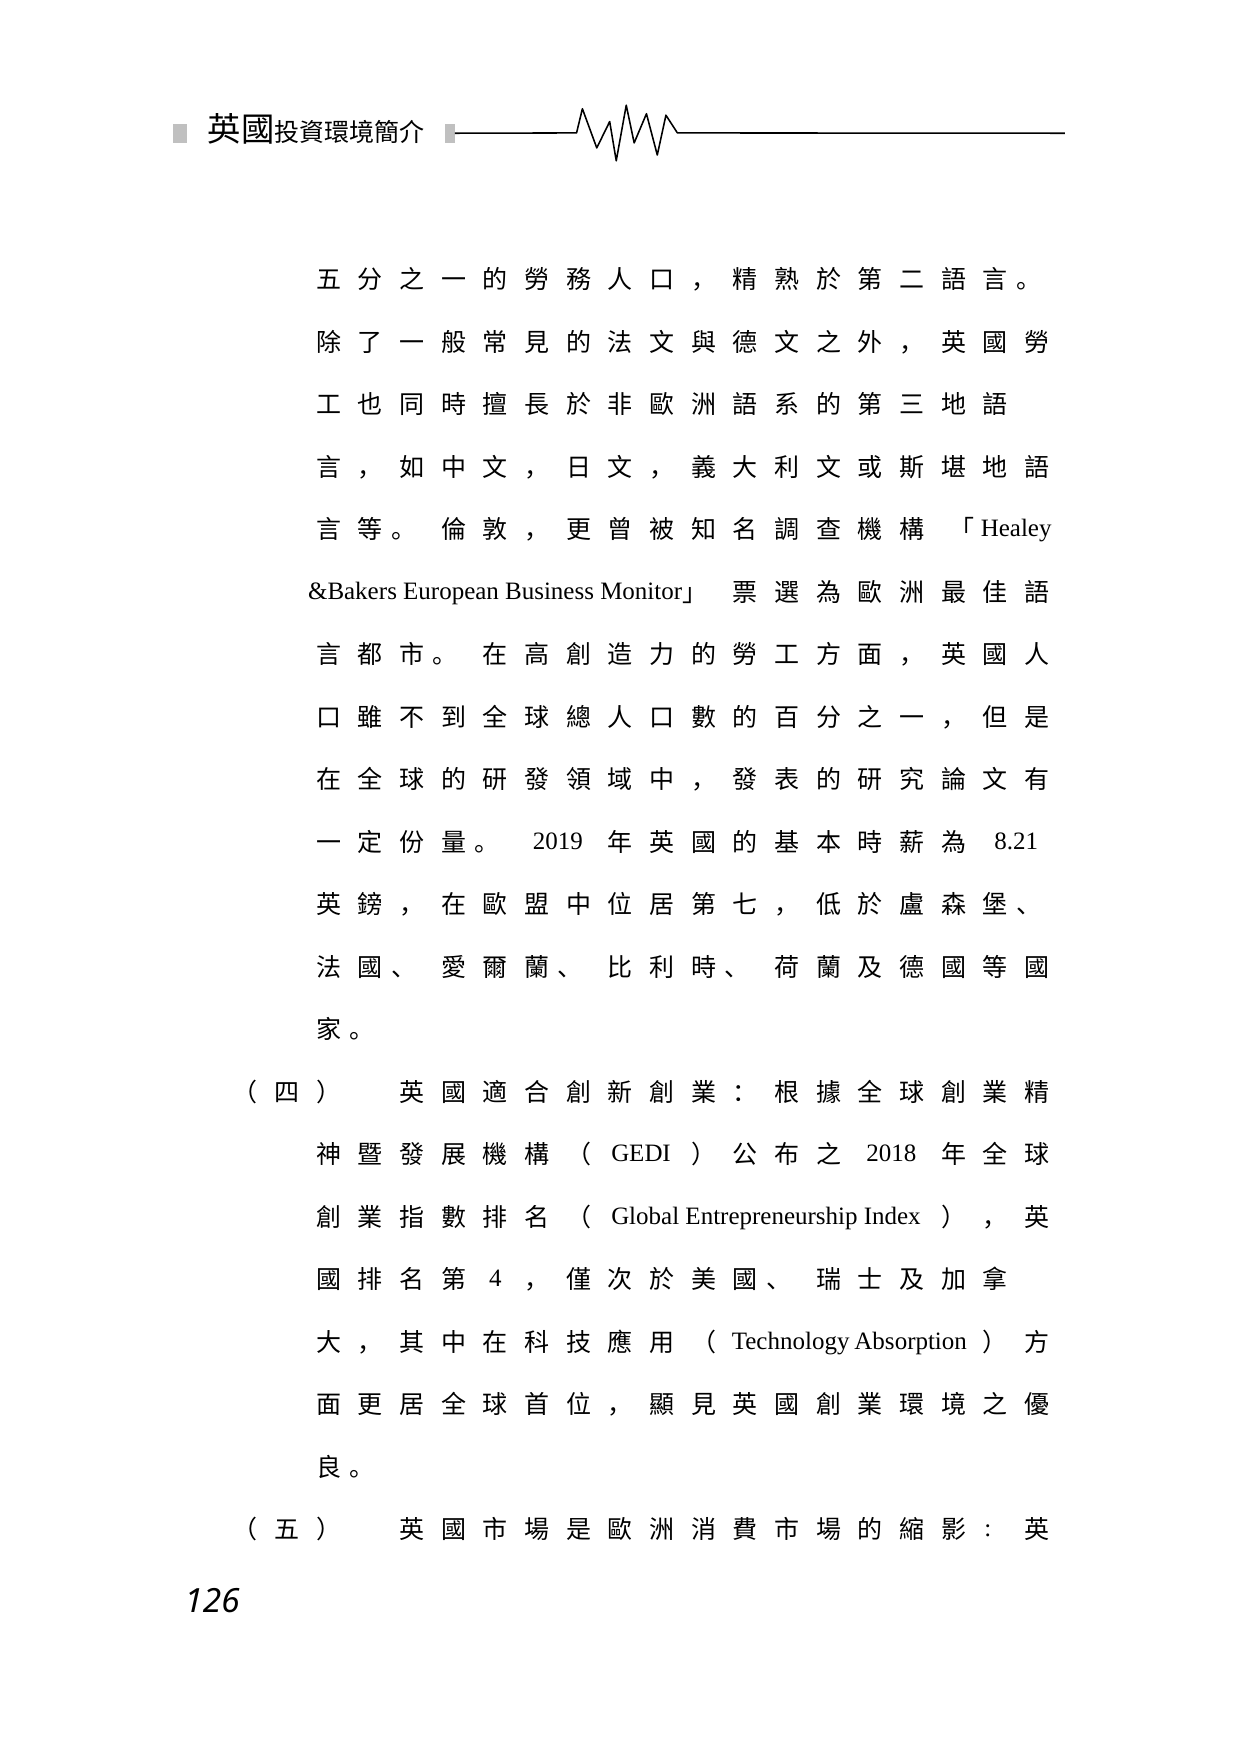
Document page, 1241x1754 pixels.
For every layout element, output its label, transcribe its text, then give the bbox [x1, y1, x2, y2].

text 五分之一的勞務人口，精熟於第二語言。除了一般常見的法文與德文之外，英國勞工也同時擅長於非歐洲語系的第三地語言，如中文，日文，義大利文或斯堪地語言等。倫敦，更曾被知名調查機構「Healey &Bakers European Business Monitor」票選為歐洲最佳語言都市。在高創造力的勞工方面，英國人口雖不到全球總人口數的百分之一，但是在全球的研發領域中，發表的研究論文有一定份量。2019年英國的基本時薪為8.21英鎊，在歐盟中位居第七，低於盧森堡、法國、愛爾蘭、比利時、荷蘭及德國等國家。 [207, 236, 1058, 1049]
text （四） 英國適合創新創業：根據全球創業精神暨發展機構（GEDI）公布之2018年全球創業指數排名（Global Entrepreneurship Index），英國排名第4，僅次於美國、瑞士及加拿大，其中在科技應用（Technology Absorption）方面更居全球首位，顯見英國創業環境之優良。 [207, 1049, 1058, 1486]
text （五） 英國市場是歐洲消費市場的縮影: 英 [207, 1486, 1058, 1549]
